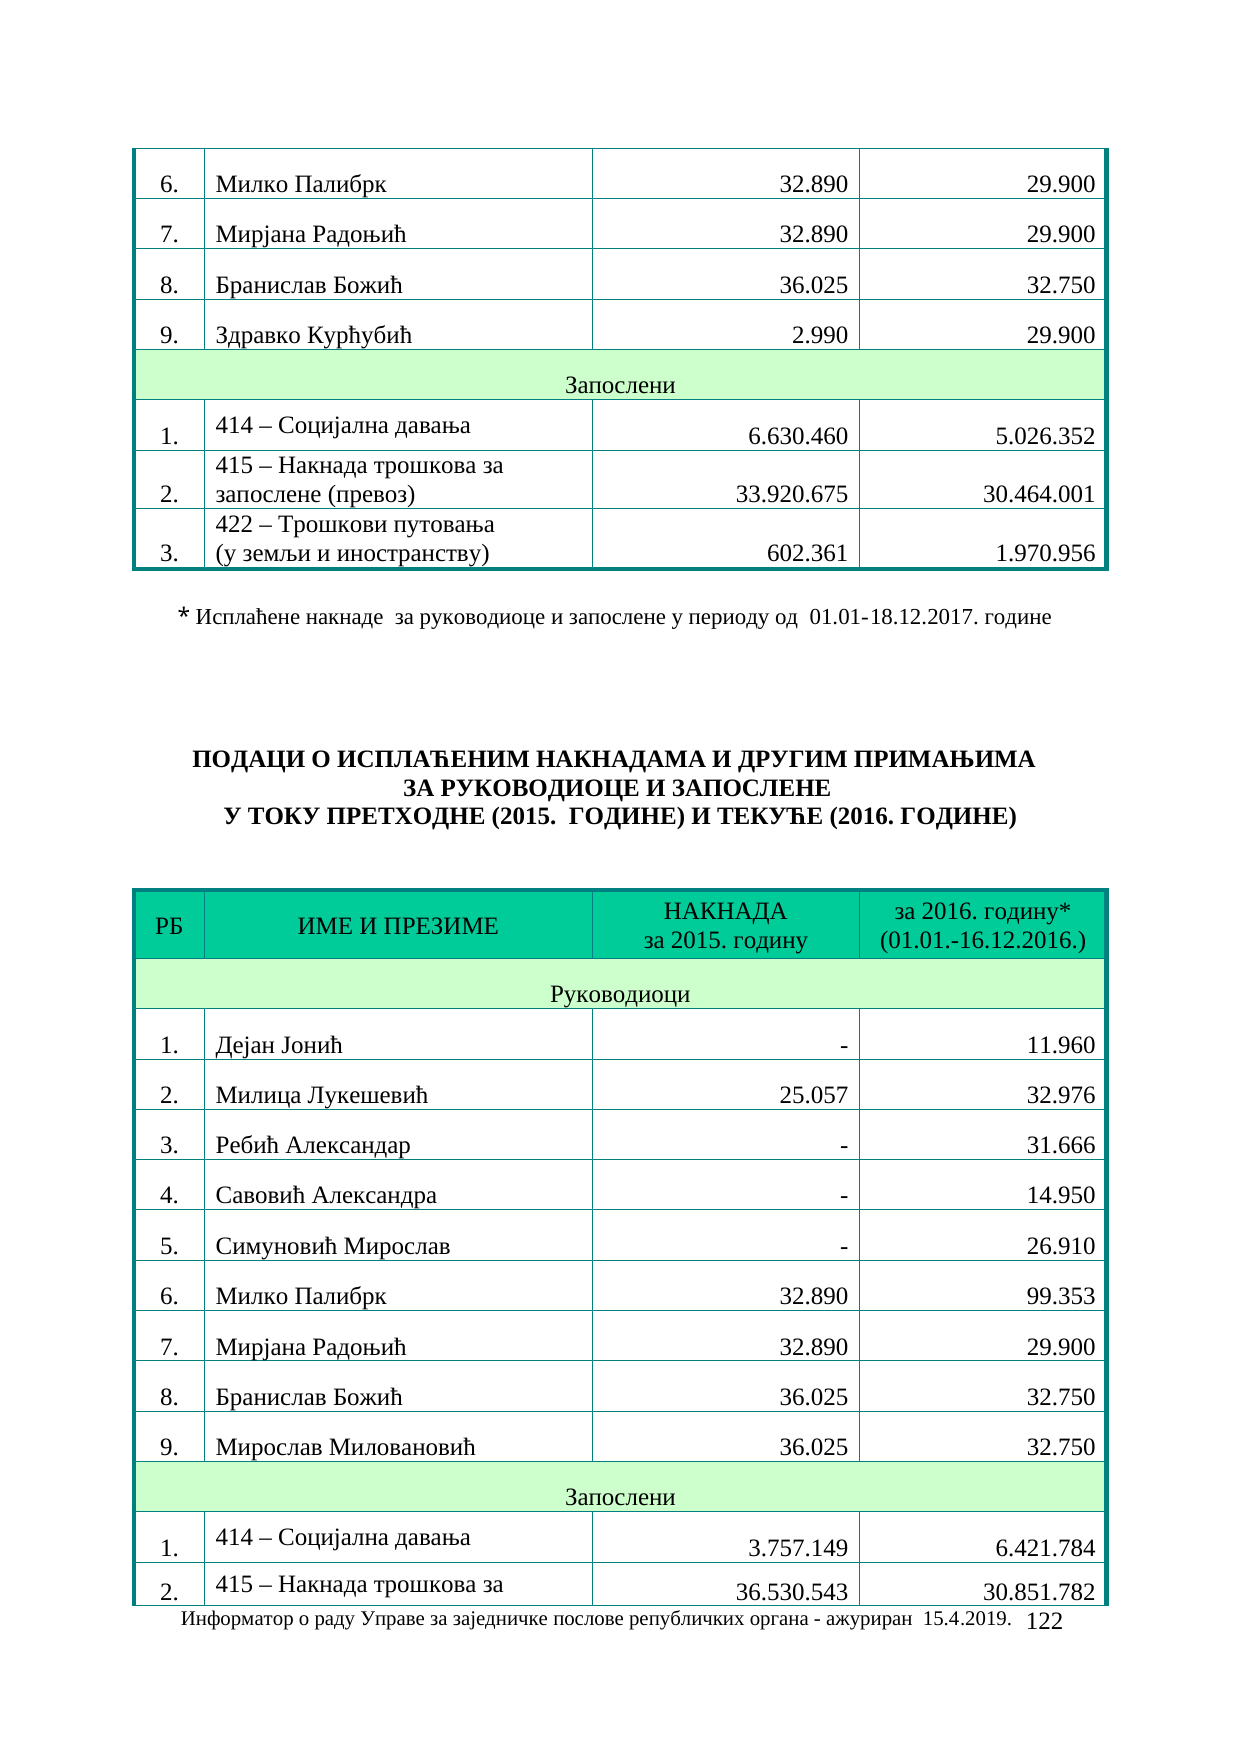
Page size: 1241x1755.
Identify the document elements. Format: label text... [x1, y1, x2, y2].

table_cell 6. [136, 149, 204, 198]
table_cell 9. [136, 300, 204, 349]
table_cell 3. [136, 509, 204, 567]
table_cell 2. [136, 451, 204, 508]
table_cell 14.950 [860, 1160, 1104, 1209]
table_cell Симуновић Мирослав [205, 1210, 592, 1260]
table_cell 99.353 [860, 1261, 1104, 1310]
table_cell 31.666 [860, 1110, 1104, 1159]
table_cell 2.990 [593, 300, 859, 349]
table_cell Запослени [136, 1462, 1104, 1511]
table_cell 2. [136, 1563, 204, 1605]
table_cell 602.361 [593, 509, 859, 567]
table_cell 29.900 [860, 1311, 1104, 1360]
table_header НАКНАДА за 2015. годину [593, 892, 859, 958]
table_cell 415 – Накнада трошкова за запослене (превоз) [205, 451, 592, 508]
table_cell 3. [136, 1110, 204, 1159]
table_cell - [593, 1009, 859, 1058]
table_cell 30.464.001 [860, 451, 1104, 508]
table_cell 5.026.352 [860, 400, 1104, 449]
text ПОДАЦИ О ИСПЛАЋЕНИМ НАКНАДАМА И ДРУГИМ ПРИМАЊИМА [177, 744, 1063, 773]
table_cell Дејан Јонић [205, 1009, 592, 1058]
table_cell 422 – Трошкови путовања (у земљи и иностранству) [205, 509, 592, 567]
table_cell Милко Палибрк [205, 149, 592, 198]
table_cell 32.750 [860, 1361, 1104, 1411]
table_cell - [593, 1110, 859, 1159]
table_cell Руководиоци [136, 959, 1104, 1008]
table_cell 1. [136, 1009, 204, 1058]
table_cell 1.970.956 [860, 509, 1104, 567]
table_cell 4. [136, 1160, 204, 1209]
table_header РБ [136, 892, 204, 958]
table_cell 32.750 [860, 1412, 1104, 1461]
table_cell 414 – Социјална давања [205, 400, 592, 449]
table_cell 5. [136, 1210, 204, 1260]
table_cell Бранислав Божић [205, 1361, 592, 1411]
table_cell 36.025 [593, 1412, 859, 1461]
table_cell 7. [136, 199, 204, 248]
table_cell 1. [136, 1512, 204, 1562]
table_cell 36.025 [593, 1361, 859, 1411]
table_cell 415 – Накнада трошкова за [205, 1563, 592, 1605]
table_cell 25.057 [593, 1060, 859, 1109]
table_cell 8. [136, 249, 204, 299]
table_header ИМЕ И ПРЕЗИМЕ [205, 892, 592, 958]
table_cell 7. [136, 1311, 204, 1360]
table_cell 6.630.460 [593, 400, 859, 449]
table_cell 30.851.782 [860, 1563, 1104, 1605]
table_cell 3.757.149 [593, 1512, 859, 1562]
table_cell 29.900 [860, 300, 1104, 349]
table_cell Милко Палибрк [205, 1261, 592, 1310]
table_cell 32.976 [860, 1060, 1104, 1109]
table_cell Здравко Курћубић [205, 300, 592, 349]
table_cell Бранислав Божић [205, 249, 592, 299]
table_cell Савовић Александра [205, 1160, 592, 1209]
table_cell 33.920.675 [593, 451, 859, 508]
table_header за 2016. годину* (01.01.-16.12.2016.) [860, 892, 1104, 958]
table_cell 414 – Социјална давања [205, 1512, 592, 1562]
table_cell - [593, 1210, 859, 1260]
table_cell 36.530.543 [593, 1563, 859, 1605]
table_cell 1. [136, 400, 204, 449]
table_cell Мирјана Радоњић [205, 199, 592, 248]
table_cell 32.890 [593, 149, 859, 198]
text ЗА РУКОВОДИОЦЕ И ЗАПОСЛЕНЕ [177, 773, 1063, 801]
table_cell Мирјана Радоњић [205, 1311, 592, 1360]
table_cell 2. [136, 1060, 204, 1109]
table_cell 36.025 [593, 249, 859, 299]
table_cell 29.900 [860, 149, 1104, 198]
table_cell Милица Лукешевић [205, 1060, 592, 1109]
table_cell 26.910 [860, 1210, 1104, 1260]
table_cell Мирослав Миловановић [205, 1412, 592, 1461]
table_cell Ребић Александар [205, 1110, 592, 1159]
table_cell Запослени [136, 350, 1104, 399]
text У ТОКУ ПРЕТХОДНЕ (2015. ГОДИНЕ) И ТЕКУЋЕ (2016. ГОДИНЕ) [177, 801, 1063, 830]
table_cell 11.960 [860, 1009, 1104, 1058]
table_cell 6.421.784 [860, 1512, 1104, 1562]
table_cell 32.890 [593, 1311, 859, 1360]
table_cell 9. [136, 1412, 204, 1461]
table_cell - [593, 1160, 859, 1209]
table_cell 29.900 [860, 199, 1104, 248]
table_cell 32.750 [860, 249, 1104, 299]
text * Исплаћене накнаде за руководиоце и запослене у периоду од 01.01-18.12.2017. године [177, 600, 1063, 631]
table_cell 32.890 [593, 1261, 859, 1310]
table_cell 6. [136, 1261, 204, 1310]
table_cell 32.890 [593, 199, 859, 248]
table_cell 8. [136, 1361, 204, 1411]
